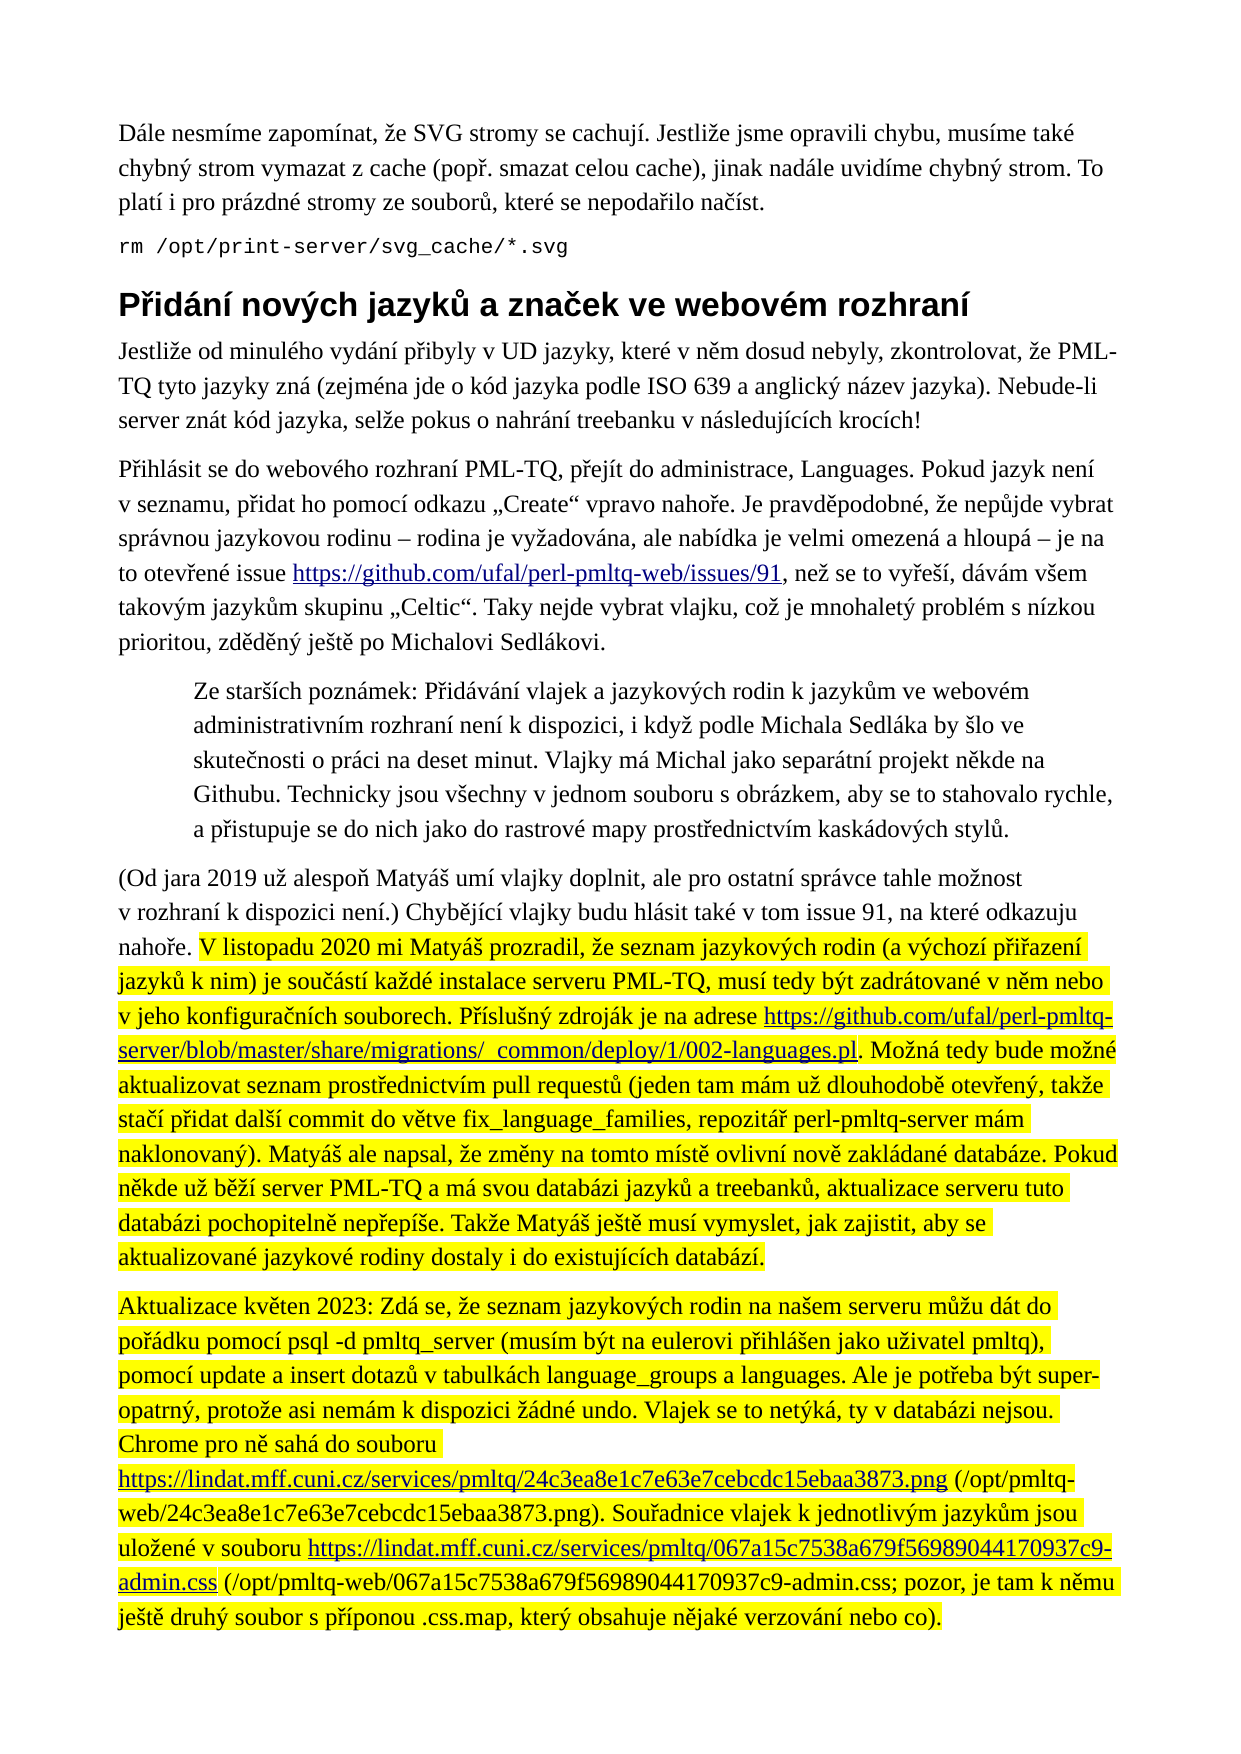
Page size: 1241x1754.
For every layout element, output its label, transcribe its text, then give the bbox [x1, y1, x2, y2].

text Aktualizace květen 2023: Zdá se, že seznam jazykových rodin na našem serveru můžu dát do pořádku pomocí psql -d pmltq_server (musím být na eulerovi přihlášen jako uživatel pmltq), pomocí update a insert dotazů v tabulkách language_groups a languages. Ale je potřeba být super-opatrný, protože asi nemám k dispozici žádné undo. Vlajek se to netýká, ty v databázi nejsou. Chrome pro ně sahá do souboru https://lindat.mff.cuni.cz/services/pmltq/24c3ea8e1c7e63e7cebcdc15ebaa3873.png (/opt/pmltq-web/24c3ea8e1c7e63e7cebcdc15ebaa3873.png). Souřadnice vlajek k jednotlivým jazykům jsou uložené v souboru https://lindat.mff.cuni.cz/services/pmltq/067a15c7538a679f56989044170937c9-admin.css (/opt/pmltq-web/067a15c7538a679f56989044170937c9-admin.css; pozor, je tam k němu ještě druhý soubor s příponou .css.map, který obsahuje nějaké verzování nebo co). [118, 1291, 1122, 1630]
text Jestliže od minulého vydání přibyly v UD jazyky, které v něm dosud nebyly, zkontrolovat, že PML-TQ tyto jazyky zná (zejména jde o kód jazyka podle ISO 639 a anglický název jazyka). Nebude-li server znát kód jazyka, selže pokus o nahrání treebanku v následujících krocích! [118, 336, 1122, 434]
text (Od jara 2019 už alespoň Matyáš umí vlajky doplnit, ale pro ostatní správce tahle možnost v rozhraní k dispozici není.) Chybějící vlajky budu hlásit také v tom issue 91, na které odkazuju nahoře. V listopadu 2020 mi Matyáš prozradil, že seznam jazykových rodin (a výchozí přiřazení jazyků k nim) je součástí každé instalace serveru PML-TQ, musí tedy být zadrátované v něm nebo v jeho konfiguračních souborech. Příslušný zdroják je na adrese https://github.com/ufal/perl-pmltq-server/blob/master/share/migrations/_common/deploy/1/002-languages.pl. Možná tedy bude možné aktualizovat seznam prostřednictvím pull requestů (jeden tam mám už dlouhodobě otevřený, takže stačí přidat další commit do větve fix_language_families, repozitář perl-pmltq-server mám naklonovaný). Matyáš ale napsal, že změny na tomto místě ovlivní nově zakládané databáze. Pokud někde už běží server PML-TQ a má svou databázi jazyků a treebanků, aktualizace serveru tuto databázi pochopitelně nepřepíše. Takže Matyáš ještě musí vymyslet, jak zajistit, aby se aktualizované jazykové rodiny dostaly i do existujících databází. [118, 863, 1122, 1271]
text rm /opt/print-server/svg_cache/*.svg [118, 236, 1122, 260]
text Ze starších poznámek: Přidávání vlajek a jazykových rodin k jazykům ve webovém administrativním rozhraní není k dispozici, i když podle Michala Sedláka by šlo ve skutečnosti o práci na deset minut. Vlajky má Michal jako separátní projekt někde na Githubu. Technicky jsou všechny v jednom souboru s obrázkem, aby se to stahovalo rychle, a přistupuje se do nich jako do rastrové mapy prostřednictvím kaskádových stylů. [193, 676, 1122, 843]
subtitle Přidání nových jazyků a značek ve webovém rozhraní [118, 285, 1122, 324]
text Přihlásit se do webového rozhraní PML-TQ, přejít do administrace, Languages. Pokud jazyk není v seznamu, přidat ho pomocí odkazu „Create“ vpravo nahoře. Je pravděpodobné, že nepůjde vybrat správnou jazykovou rodinu – rodina je vyžadována, ale nabídka je velmi omezená a hloupá – je na to otevřené issue https://github.com/ufal/perl-pmltq-web/issues/91, než se to vyřeší, dávám všem takovým jazykům skupinu „Celtic“. Taky nejde vybrat vlajku, což je mnohaletý problém s nízkou prioritou, zděděný ještě po Michalovi Sedlákovi. [118, 454, 1122, 656]
text Dále nesmíme zapomínat, že SVG stromy se cachují. Jestliže jsme opravili chybu, musíme také chybný strom vymazat z cache (popř. smazat celou cache), jinak nadále uvidíme chybný strom. To platí i pro prázdné stromy ze souborů, které se nepodařilo načíst. [118, 118, 1122, 216]
